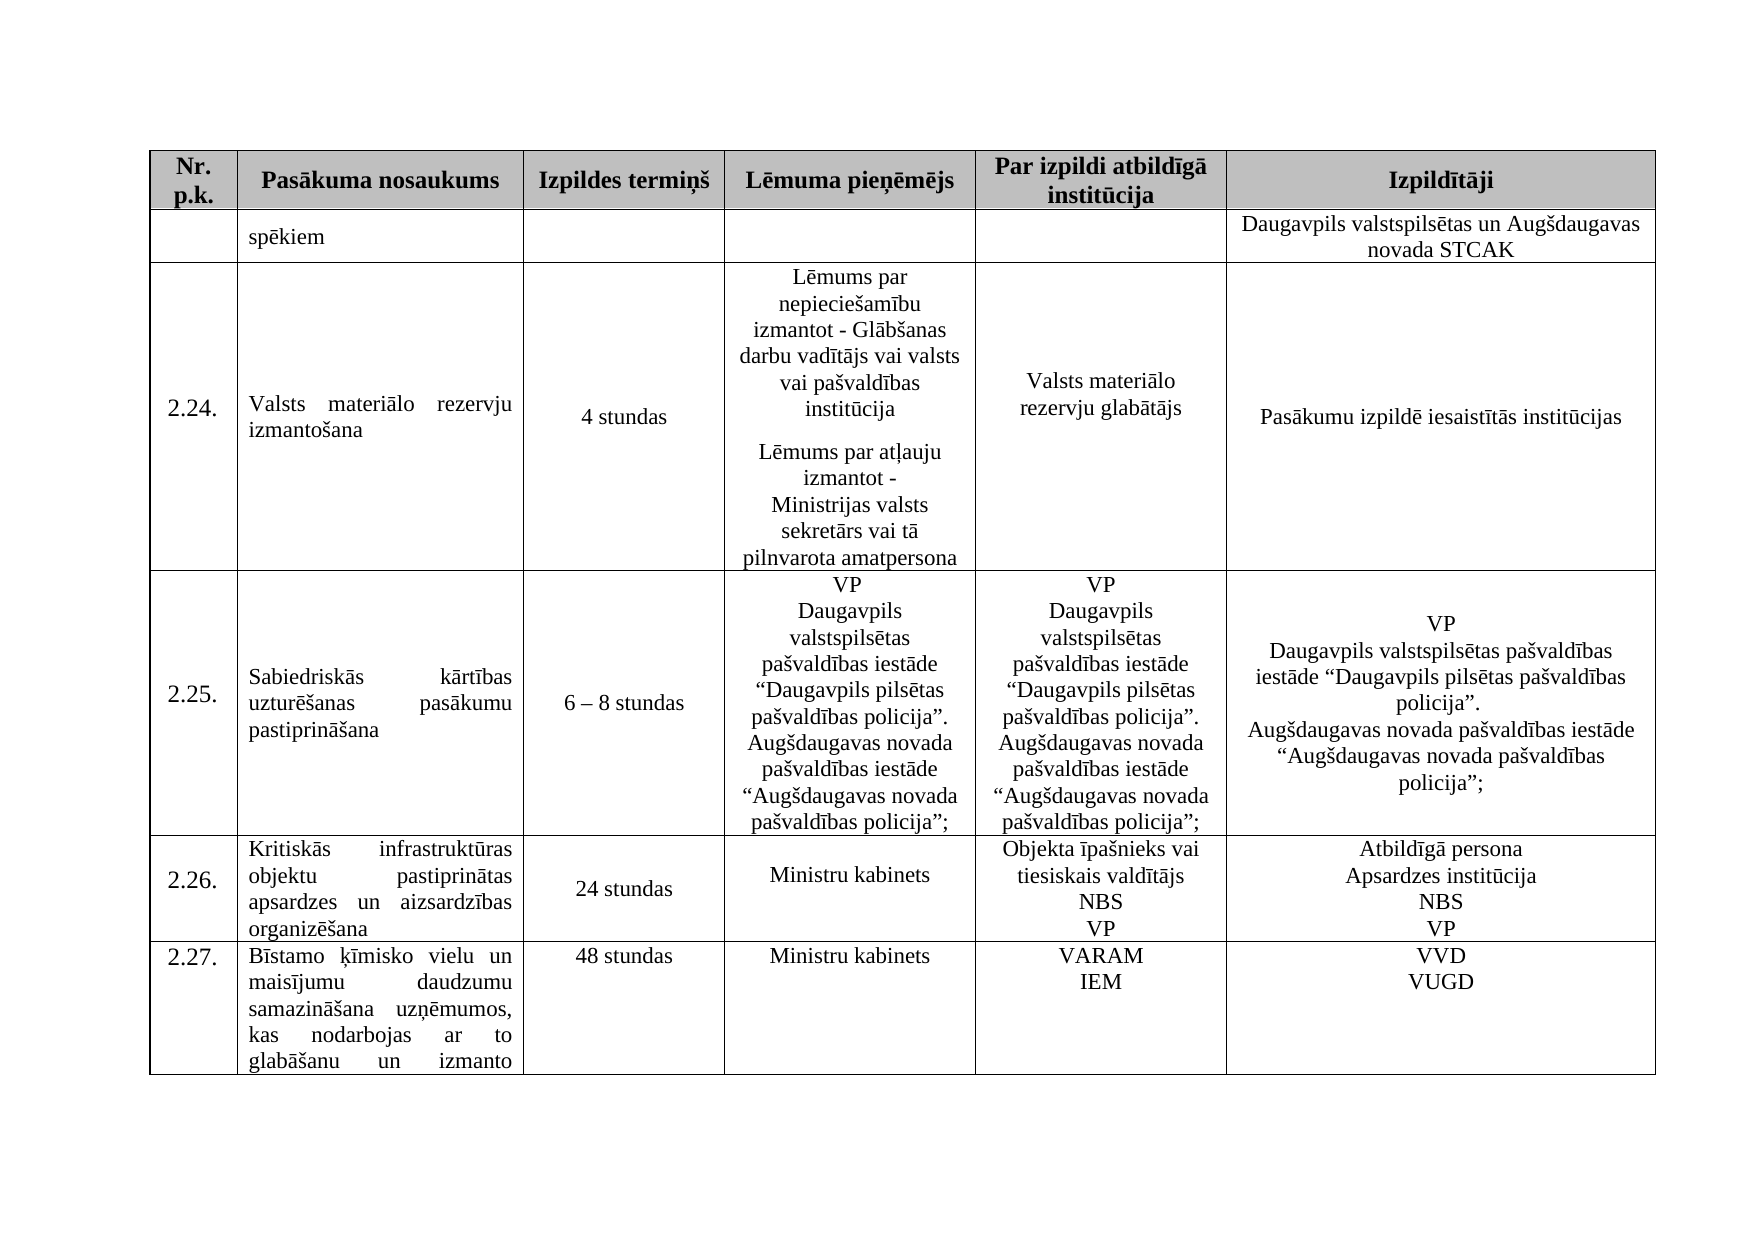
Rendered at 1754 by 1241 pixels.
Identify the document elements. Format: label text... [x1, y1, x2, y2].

table_cell VARAM IEM [976, 942, 1226, 1074]
table_cell VVD VUGD [1227, 942, 1655, 1074]
table_cell Objekta īpašnieks vai tiesiskais valdītājs NBS VP [976, 836, 1226, 941]
table_cell Atbildīgā persona Apsardzes institūcija NBS VP [1227, 836, 1655, 941]
table_cell [725, 210, 975, 262]
table_header Lēmuma pieņēmējs [725, 151, 975, 208]
table_cell VP Daugavpils valstspilsētas pašvaldības iestāde “Daugavpils pilsētas pašvaldības policija”. Augšdaugavas novada pašvaldības iestāde “Augšdaugavas novada pašvaldības policija”; [1227, 571, 1655, 834]
table_header Par izpildi atbildīgā institūcija [976, 151, 1226, 208]
table_cell 24 stundas [524, 836, 724, 941]
table_cell [151, 263, 237, 570]
table_cell VP Daugavpils valstspilsētas pašvaldības iestāde “Daugavpils pilsētas pašvaldības policija”. Augšdaugavas novada pašvaldības iestāde “Augšdaugavas novada pašvaldības policija”; [725, 571, 975, 834]
table_cell [151, 942, 237, 1074]
table_cell 6 – 8 stundas [524, 571, 724, 834]
table_cell spēkiem [238, 210, 523, 262]
table_cell Sabiedriskās kārtības uzturēšanas pasākumu pastiprināšana [238, 571, 523, 834]
table_cell [151, 571, 237, 834]
table_cell VP Daugavpils valstspilsētas pašvaldības iestāde “Daugavpils pilsētas pašvaldības policija”. Augšdaugavas novada pašvaldības iestāde “Augšdaugavas novada pašvaldības policija”; [976, 571, 1226, 834]
table_cell 48 stundas [524, 942, 724, 1074]
table_cell [151, 836, 237, 941]
table_cell [524, 210, 724, 262]
table_cell Lēmums par nepieciešamību izmantot - Glābšanas darbu vadītājs vai valsts vai pašvaldības institūcija Lēmums par atļauju izmantot - Ministrijas valsts sekretārs vai tā pilnvarota amatpersona [725, 263, 975, 570]
table_cell Valsts materiālo rezervju izmantošana [238, 263, 523, 570]
table_cell Ministru kabinets [725, 836, 975, 941]
table_header Pasākuma nosaukums [238, 151, 523, 208]
table_cell Kritiskās infrastruktūras objektu pastiprinātas apsardzes un aizsardzības organizēšana [238, 836, 523, 941]
table_header Nr. p.k. [151, 151, 237, 208]
table_cell 4 stundas [524, 263, 724, 570]
table_cell Valsts materiālo rezervju glabātājs [976, 263, 1226, 570]
table_header Izpildītāji [1227, 151, 1655, 208]
table_header Izpildes termiņš [524, 151, 724, 208]
table_cell [151, 210, 237, 262]
table_cell Daugavpils valstspilsētas un Augšdaugavas novada STCAK [1227, 210, 1655, 262]
table_cell Pasākumu izpildē iesaistītās institūcijas [1227, 263, 1655, 570]
table_cell [976, 210, 1226, 262]
table_cell Bīstamo ķīmisko vielu un maisījumu daudzumu samazināšana uzņēmumos, kas nodarbojas ar to glabāšanu un izmanto [238, 942, 523, 1074]
table_cell Ministru kabinets [725, 942, 975, 1074]
